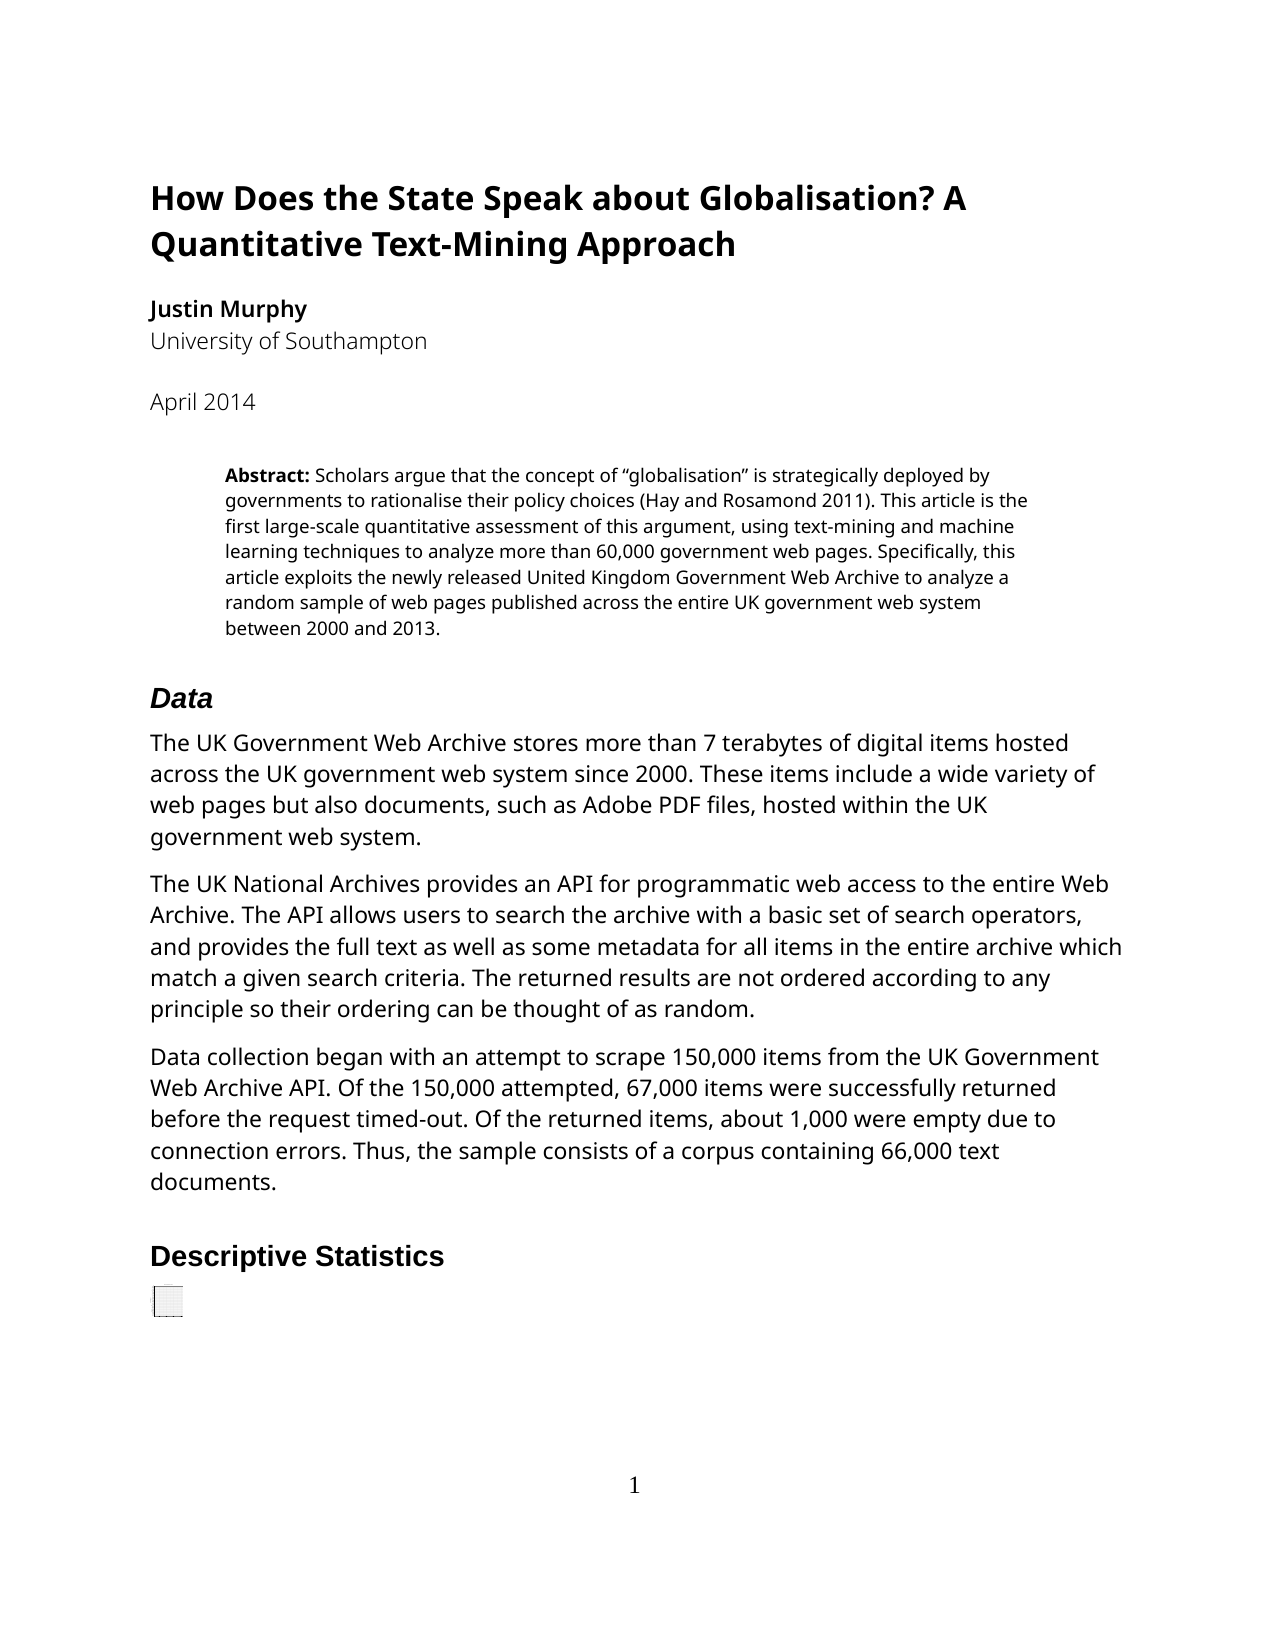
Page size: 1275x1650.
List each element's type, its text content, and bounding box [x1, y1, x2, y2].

subtitle Data [150, 681, 1125, 714]
text April 2014 [150, 386, 1125, 417]
text The UK Government Web Archive stores more than 7 terabytes of digital items hosted across the UK government web system since 2000. These items include a wide variety of web pages but also documents, such as Adobe PDF files, hosted within the UK government web system. [150, 727, 1125, 852]
text University of Southampton [150, 324, 1125, 356]
title How Does the State Speak about Globalisation? A Quantitative Text-Mining Approach [150, 175, 1125, 266]
text Abstract: Scholars argue that the concept of “globalisation” is strategically deployed by governments to rationalise their policy choices (Hay and Rosamond 2011). This article is the first large-scale quantitative assessment of this argument, using text-mining and machine learning techniques to analyze more than 60,000 government web pages. Specifically, this article exploits the newly released United Kingdom Government Web Archive to analyze a random sample of web pages published across the entire UK government web system between 2000 and 2013. [225, 462, 1050, 641]
text The UK National Archives provides an API for programmatic web access to the entire Web Archive. The API allows users to search the archive with a basic set of search operators, and provides the full text as well as some metadata for all items in the entire archive which match a given search criteria. The returned results are not ordered according to any principle so their ordering can be thought of as random. [150, 868, 1125, 1024]
text Justin Murphy [150, 293, 1125, 324]
text Data collection began with an attempt to scrape 150,000 items from the UK Government Web Archive API. Of the 150,000 attempted, 67,000 items were successfully returned before the request timed-out. Of the returned items, about 1,000 were empty due to connection errors. Thus, the sample consists of a corpus containing 66,000 text documents. [150, 1041, 1125, 1197]
subtitle Descriptive Statistics [150, 1239, 1125, 1272]
